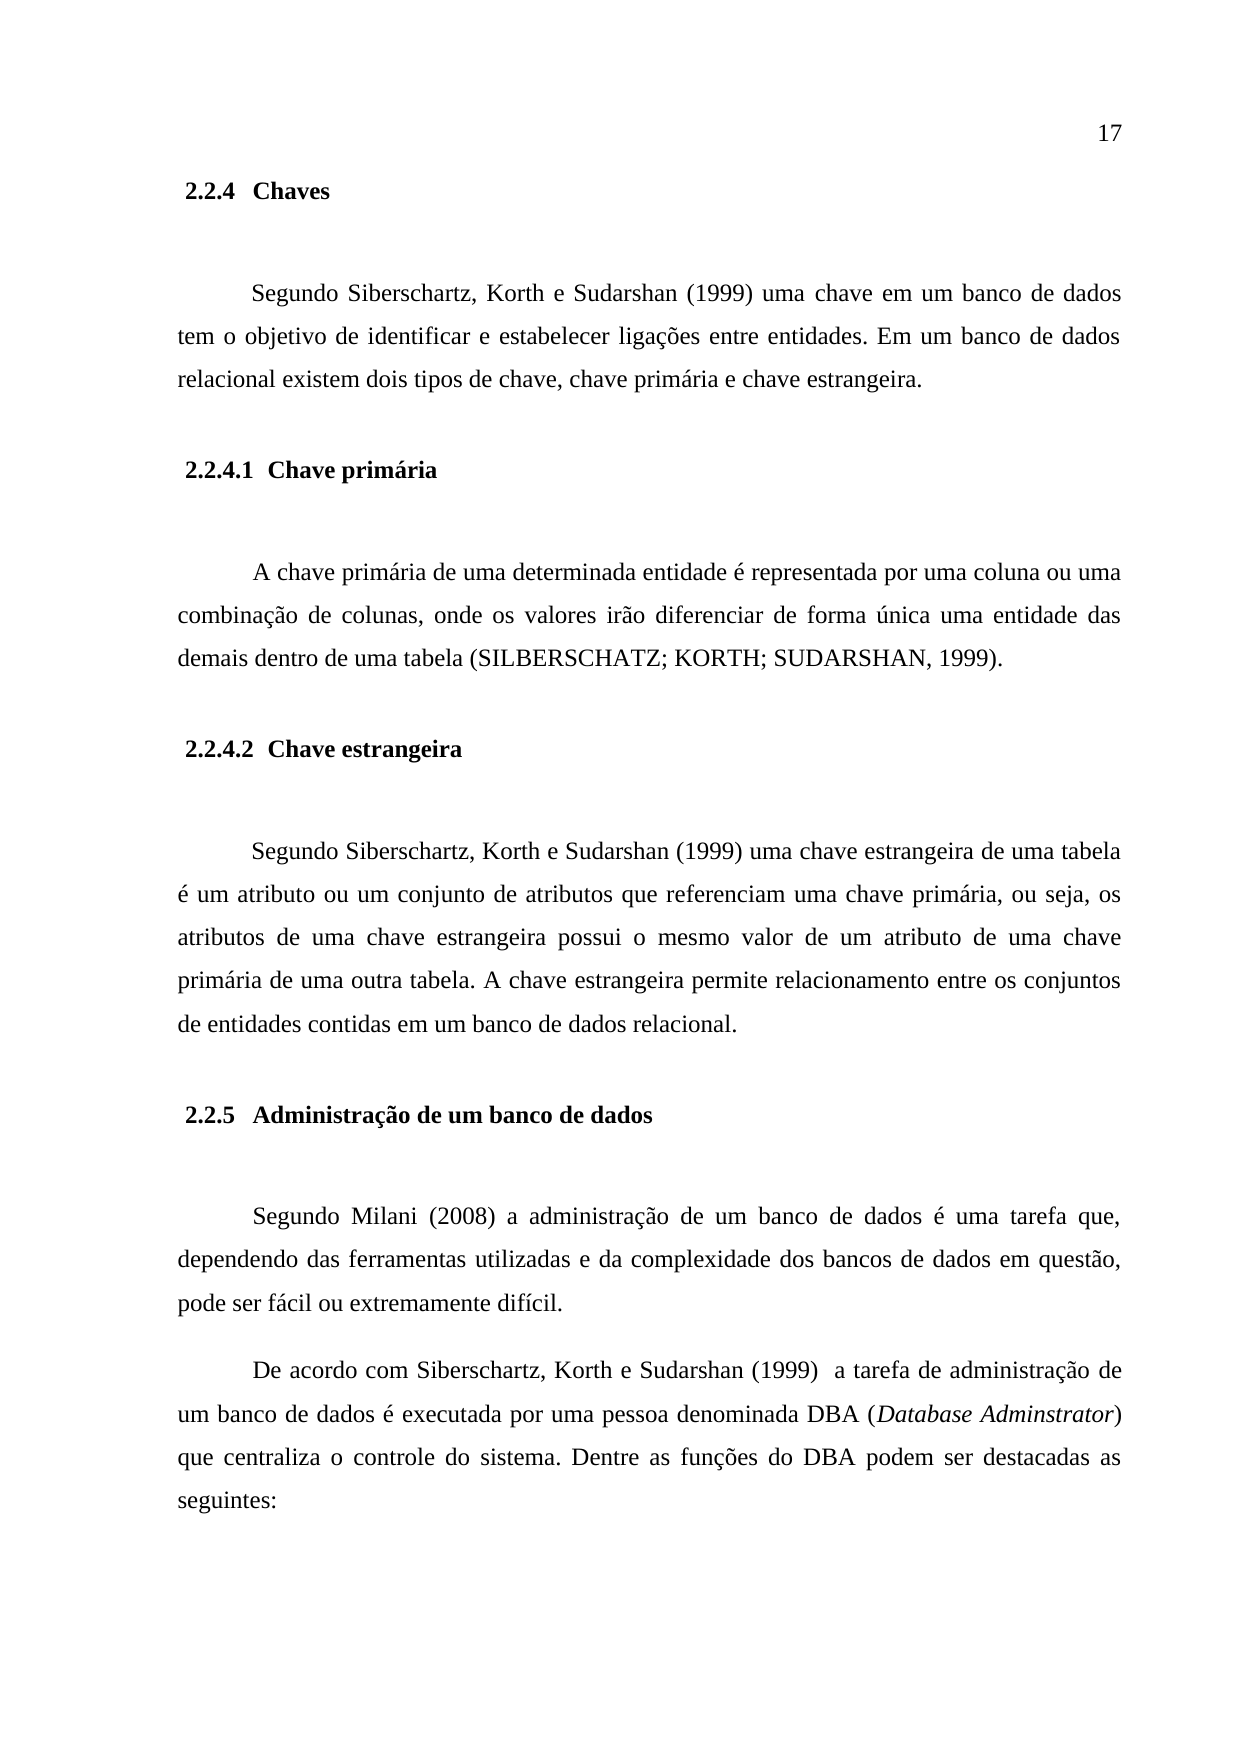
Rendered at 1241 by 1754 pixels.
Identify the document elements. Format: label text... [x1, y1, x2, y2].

text Segundo Siberschartz, Korth e Sudarshan (1999) uma chave em um banco de dados tem o objetivo de identificar e estabelecer ligações entre entidades. Em um banco de dados relacional existem dois tipos de chave, chave primária e chave estrangeira. [177, 278, 1122, 393]
list Administração de um banco de dados [185, 1100, 1122, 1128]
text Segundo Milani (2008) a administração de um banco de dados é uma tarefa que, dependendo das ferramentas utilizadas e da complexidade dos bancos de dados em questão, pode ser fácil ou extremamente difícil. [177, 1201, 1122, 1316]
text Segundo Siberschartz, Korth e Sudarshan (1999) uma chave estrangeira de uma tabela é um atributo ou um conjunto de atributos que referenciam uma chave primária, ou seja, os atributos de uma chave estrangeira possui o mesmo valor de um atributo de uma chave primária de uma outra tabela. A chave estrangeira permite relacionamento entre os conjuntos de entidades contidas em um banco de dados relacional. [177, 836, 1122, 1037]
list Chave primária [185, 455, 1122, 484]
list Chaves [185, 176, 1122, 205]
text De acordo com Siberschartz, Korth e Sudarshan (1999) a tarefa de administração de um banco de dados é executada por uma pessoa denominada DBA (Database Adminstrator) que centraliza o controle do sistema. Dentre as funções do DBA podem ser destacadas as seguintes: [177, 1356, 1122, 1514]
list Chave estrangeira [185, 734, 1122, 763]
text A chave primária de uma determinada entidade é representada por uma coluna ou uma combinação de colunas, onde os valores irão diferenciar de forma única uma entidade das demais dentro de uma tabela (SILBERSCHATZ; KORTH; SUDARSHAN, 1999). [177, 557, 1122, 672]
